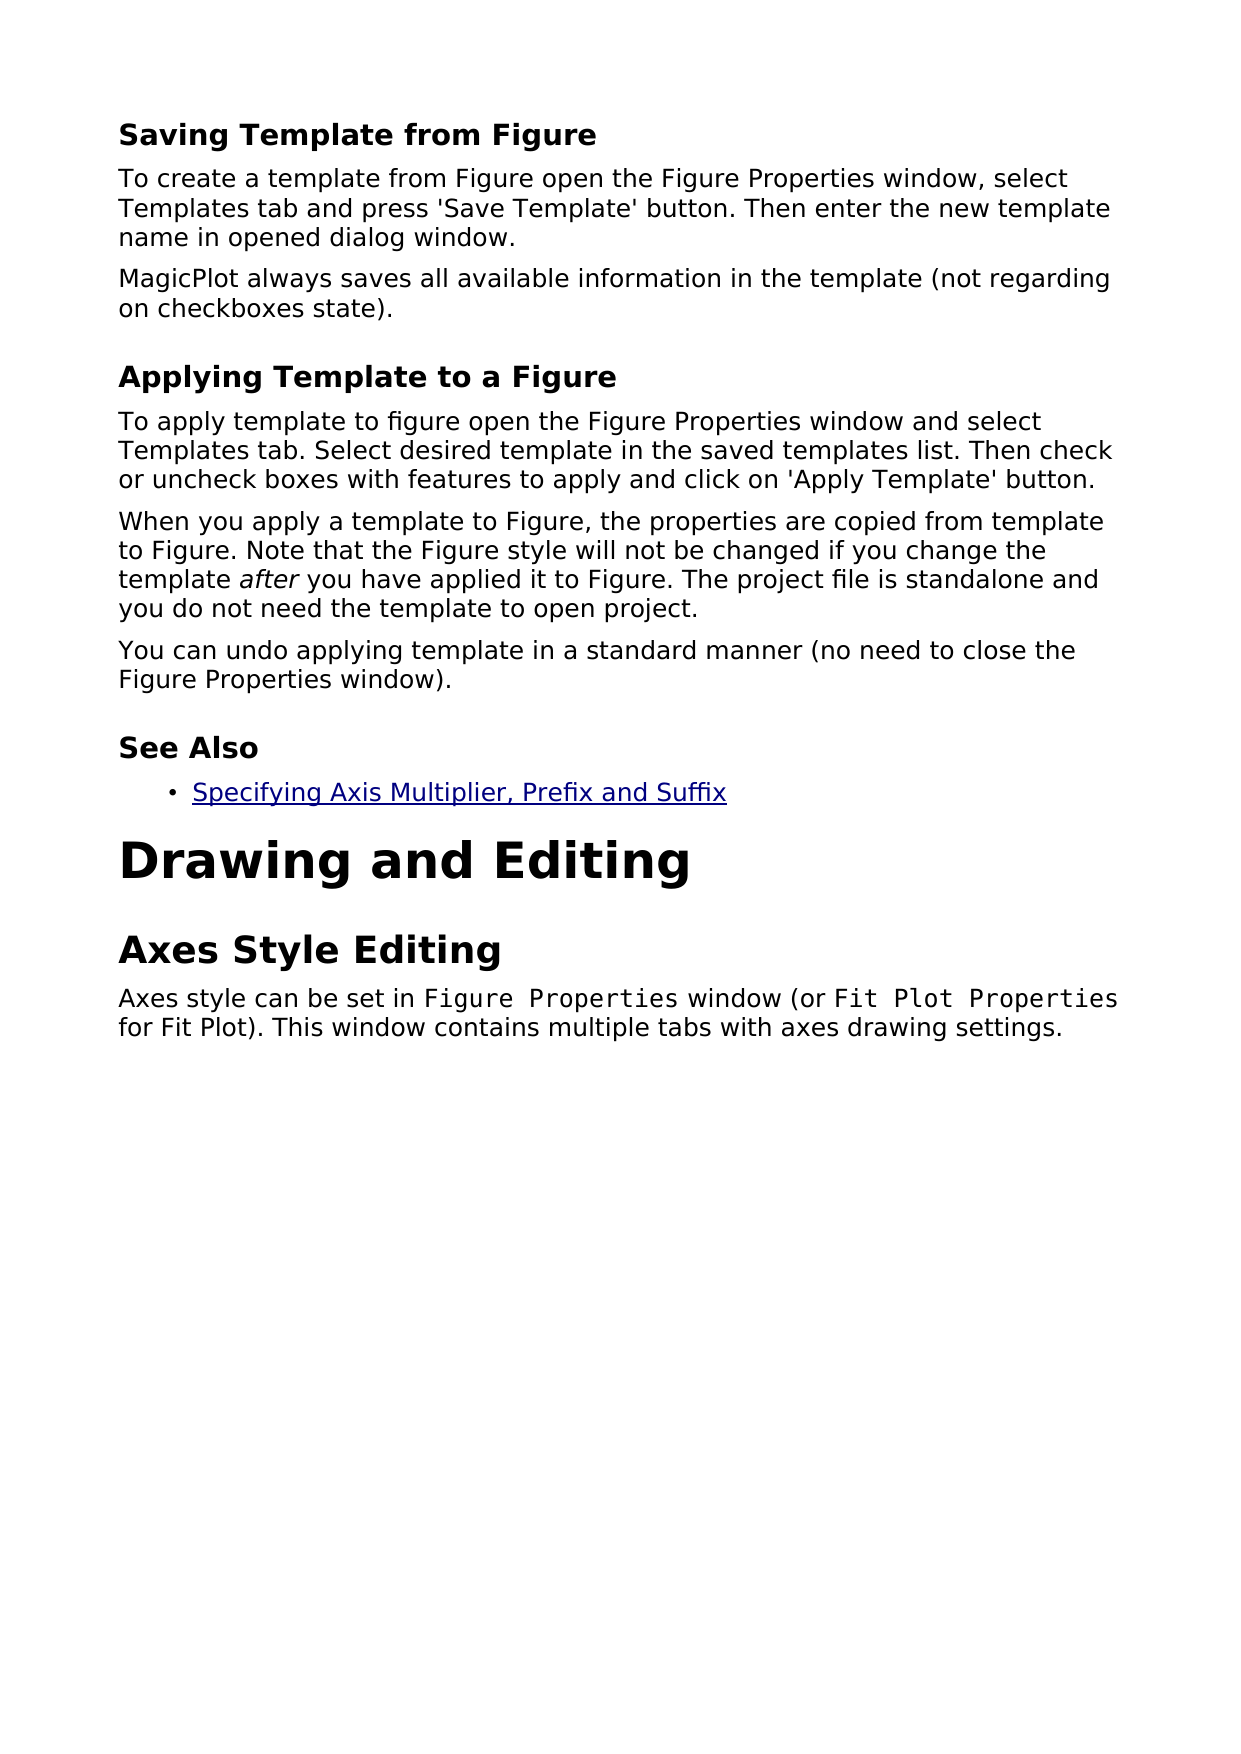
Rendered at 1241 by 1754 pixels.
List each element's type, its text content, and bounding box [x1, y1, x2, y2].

text Axes style can be set in Figure Properties window (or Fit Plot Properties for Fit Plot). This window contains multiple tabs with axes drawing settings. [118, 984, 1122, 1043]
text To create a template from Figure open the Figure Properties window, select Templates tab and press 'Save Template' button. Then enter the new template name in opened dialog window. [118, 164, 1122, 252]
subtitle See Also [118, 732, 1122, 766]
text MagicPlot always saves all available information in the template (not regarding on checkboxes state). [118, 264, 1122, 323]
text When you apply a template to Figure, the properties are copied from template to Figure. Note that the Figure style will not be changed if you change the template after you have applied it to Figure. The project file is standalone and you do not need the template to open project. [118, 507, 1122, 623]
subtitle Axes Style Editing [118, 928, 1122, 972]
subtitle Saving Template from Figure [118, 118, 1122, 152]
list Specifying Axis Multiplier, Prefix and Suffix [177, 778, 1122, 807]
text You can undo applying template in a standard manner (no need to close the Figure Properties window). [118, 636, 1122, 694]
text To apply template to figure open the Figure Properties window and select Templates tab. Select desired template in the saved templates list. Then check or uncheck boxes with features to apply and click on 'Apply Template' button. [118, 407, 1122, 494]
subtitle Applying Template to a Figure [118, 360, 1122, 394]
subtitle Drawing and Editing [118, 832, 1122, 891]
